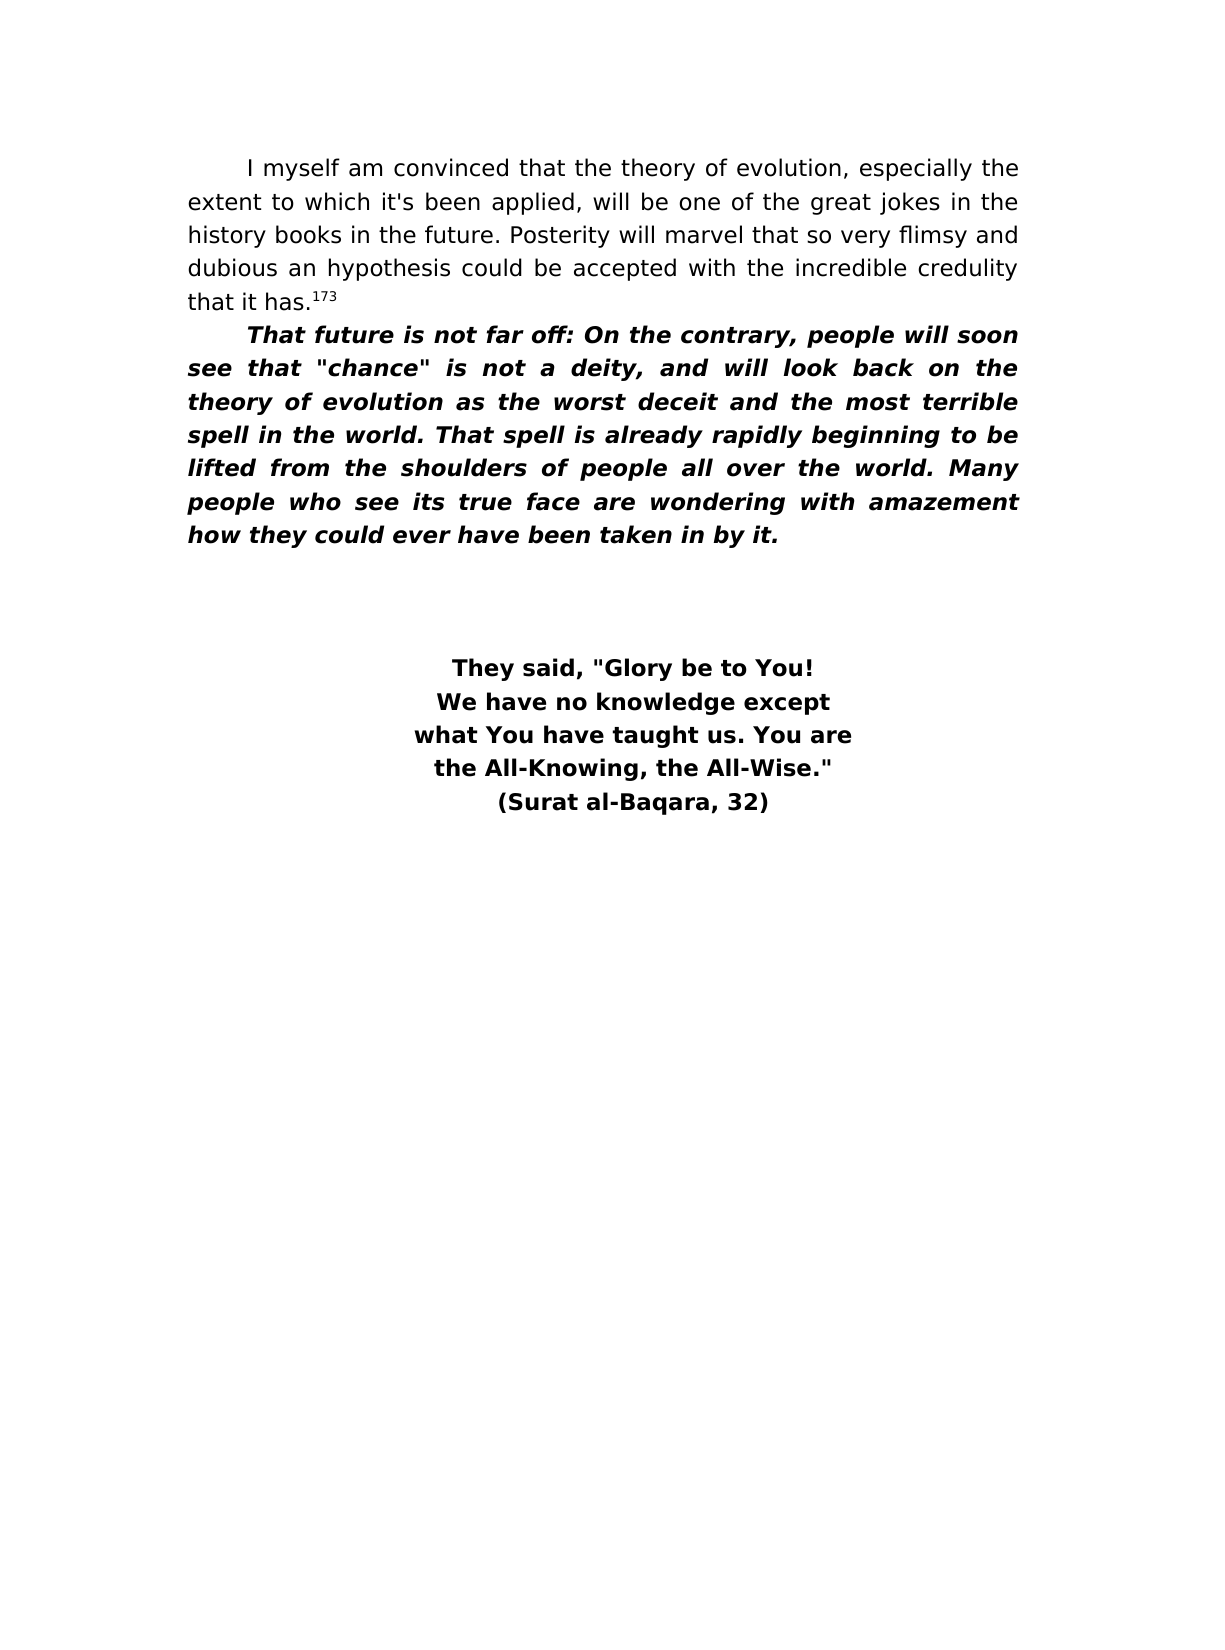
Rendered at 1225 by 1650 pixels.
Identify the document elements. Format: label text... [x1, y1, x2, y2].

text We have no knowl­edge ex­cept [187, 683, 1020, 717]
text the All-Know­ing, the All-Wise." [187, 750, 1020, 783]
text what You have taught us. You are [187, 717, 1020, 750]
text (Surat al-Baqara, 32) [187, 783, 1020, 817]
text I myself am convinced that the theory of evolution, especially the extent to which it's been applied, will be one of the great jokes in the history books in the future. Posterity will marvel that so very flimsy and dubious an hypothesis could be accepted with the incredible credulity that it has.173 [187, 150, 1020, 317]
text That future is not far off: On the contrary, people will soon see that "chance" is not a deity, and will look back on the theory of evolution as the worst deceit and the most terrible spell in the world. That spell is already rapidly beginning to be lifted from the shoulders of people all over the world. Many people who see its true face are wondering with amazement how they could ever have been taken in by it. [187, 317, 1020, 550]
text They said, "Glory be to You! [187, 650, 1020, 683]
